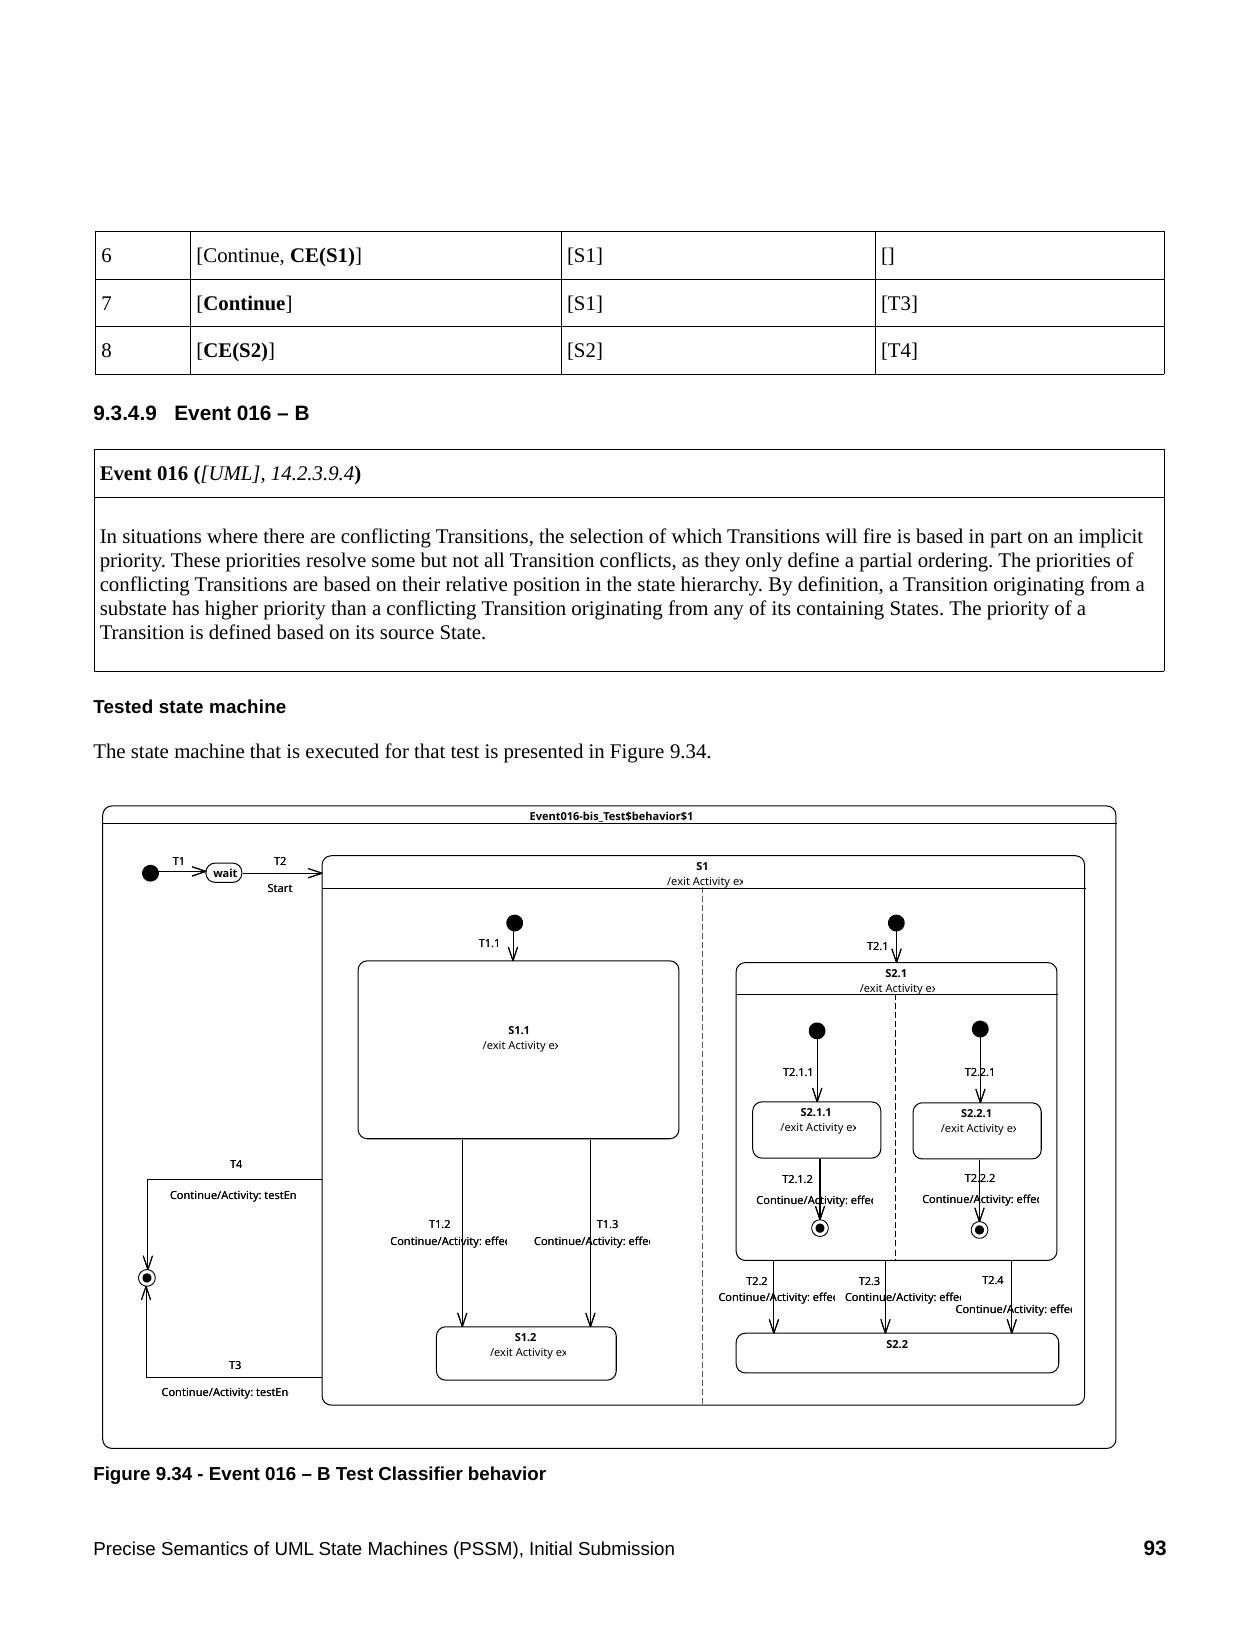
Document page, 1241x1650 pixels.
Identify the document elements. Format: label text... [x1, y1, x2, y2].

table_cell [S1] [562, 232, 875, 279]
text The state machine that is executed for that test is presented in Figure 9.34. [93, 739, 1164, 763]
table_cell [Continue] [191, 280, 561, 326]
table_cell In situations where there are conflicting Transitions, the selection of which Transitions will fire is based in part on an implicit priority. These priorities resolve some but not all Transition conflicts, as they only define a partial ordering. The priorities of conflicting Transitions are based on their relative position in the state hierarchy. By definition, a Transition originating from a substate has higher priority than a conflicting Transition originating from any of its containing States. The priority of a Transition is defined based on its source State. [95, 498, 1164, 671]
table_cell [T3] [876, 280, 1164, 326]
table_cell 6 [96, 232, 190, 279]
table_cell 7 [96, 280, 190, 326]
table_cell [T4] [876, 327, 1164, 374]
table_cell [] [876, 232, 1164, 279]
subtitle Tested state machine [93, 696, 1164, 718]
subtitle Event 016 – B [93, 399, 1164, 424]
table_cell [S2] [562, 327, 875, 374]
table_header Event 016 ([UML], 14.2.3.9.4) [95, 450, 1164, 497]
table_cell [Continue, CE(S1)] [191, 232, 561, 279]
text Figure 9.34 - Event 016 – B Test Classifier behavior [93, 796, 1127, 1484]
table_cell [CE(S2)] [191, 327, 561, 374]
table_cell 8 [96, 327, 190, 374]
table_cell [S1] [562, 280, 875, 326]
